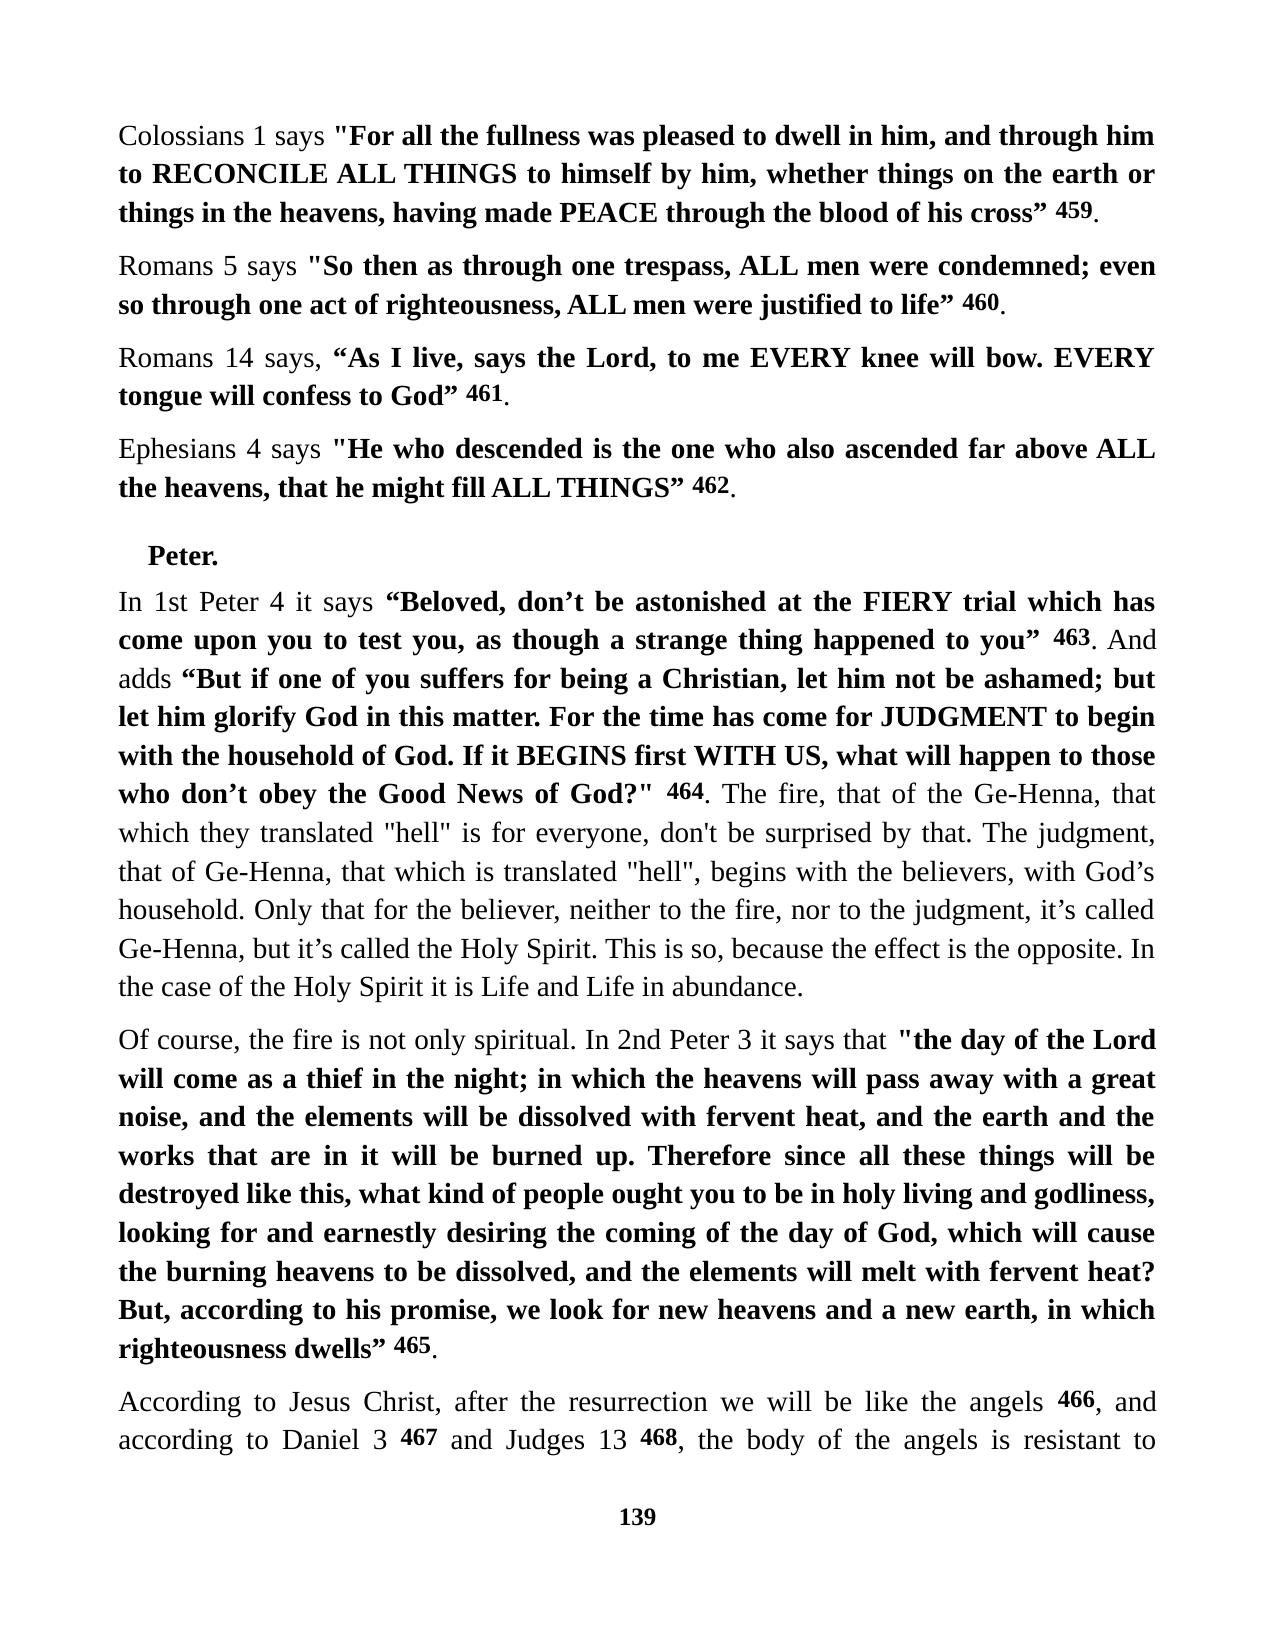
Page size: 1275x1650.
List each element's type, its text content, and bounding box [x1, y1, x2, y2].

text Romans 5 says "So then as through one trespass, ALL men were condemned; even so through one act of righteousness, ALL men were justified to life” . [118, 248, 1157, 320]
text Ephesians 4 says "He who descended is the one who also ascended far above ALL the heavens, that he might fill ALL THINGS” . [118, 432, 1157, 504]
text Romans 14 says, “As I live, says the Lord, to me EVERY knee will bow. EVERY tongue will confess to God” . [118, 340, 1157, 412]
subtitle Peter. [148, 538, 1157, 571]
text Of course, the fire is not only spiritual. In 2nd Peter 3 it says that "the day of the Lord will come as a thief in the night; in which the heavens will pass away with a great noise, and the elements will be dissolved with fervent heat, and the earth and the works that are in it will be burned up. Therefore since all these things will be destroyed like this, what kind of people ought you to be in holy living and godliness, looking for and earnestly desiring the coming of the day of God, which will cause the burning heavens to be dissolved, and the elements will melt with fervent heat? But, according to his promise, we look for new heavens and a new earth, in which righteousness dwells” . [118, 1022, 1157, 1364]
text According to Jesus Christ, after the resurrection we will be like the angels , and according to Daniel 3 and Judges 13 , the body of the angels is resistant to [118, 1384, 1157, 1456]
text In 1st Peter 4 it says “Beloved, don’t be astonished at the FIERY trial which has come upon you to test you, as though a strange thing happened to you” . And adds “But if one of you suffers for being a Christian, let him not be ashamed; but let him glorify God in this matter. For the time has come for JUDGMENT to begin with the household of God. If it BEGINS first WITH US, what will happen to those who don’t obey the Good News of God?" . The fire, that of the Ge-Henna, that which they translated "hell" is for everyone, don't be surprised by that. The judgment, that of Ge-Henna, that which is translated "hell", begins with the believers, with God’s household. Only that for the believer, neither to the fire, nor to the judgment, it’s called Ge-Henna, but it’s called the Holy Spirit. This is so, because the effect is the opposite. In the case of the Holy Spirit it is Life and Life in abundance. [118, 584, 1157, 1003]
text Colossians 1 says "For all the fullness was pleased to dwell in him, and through him to RECONCILE ALL THINGS to himself by him, whether things on the earth or things in the heavens, having made PEACE through the blood of his cross” . [118, 118, 1157, 229]
